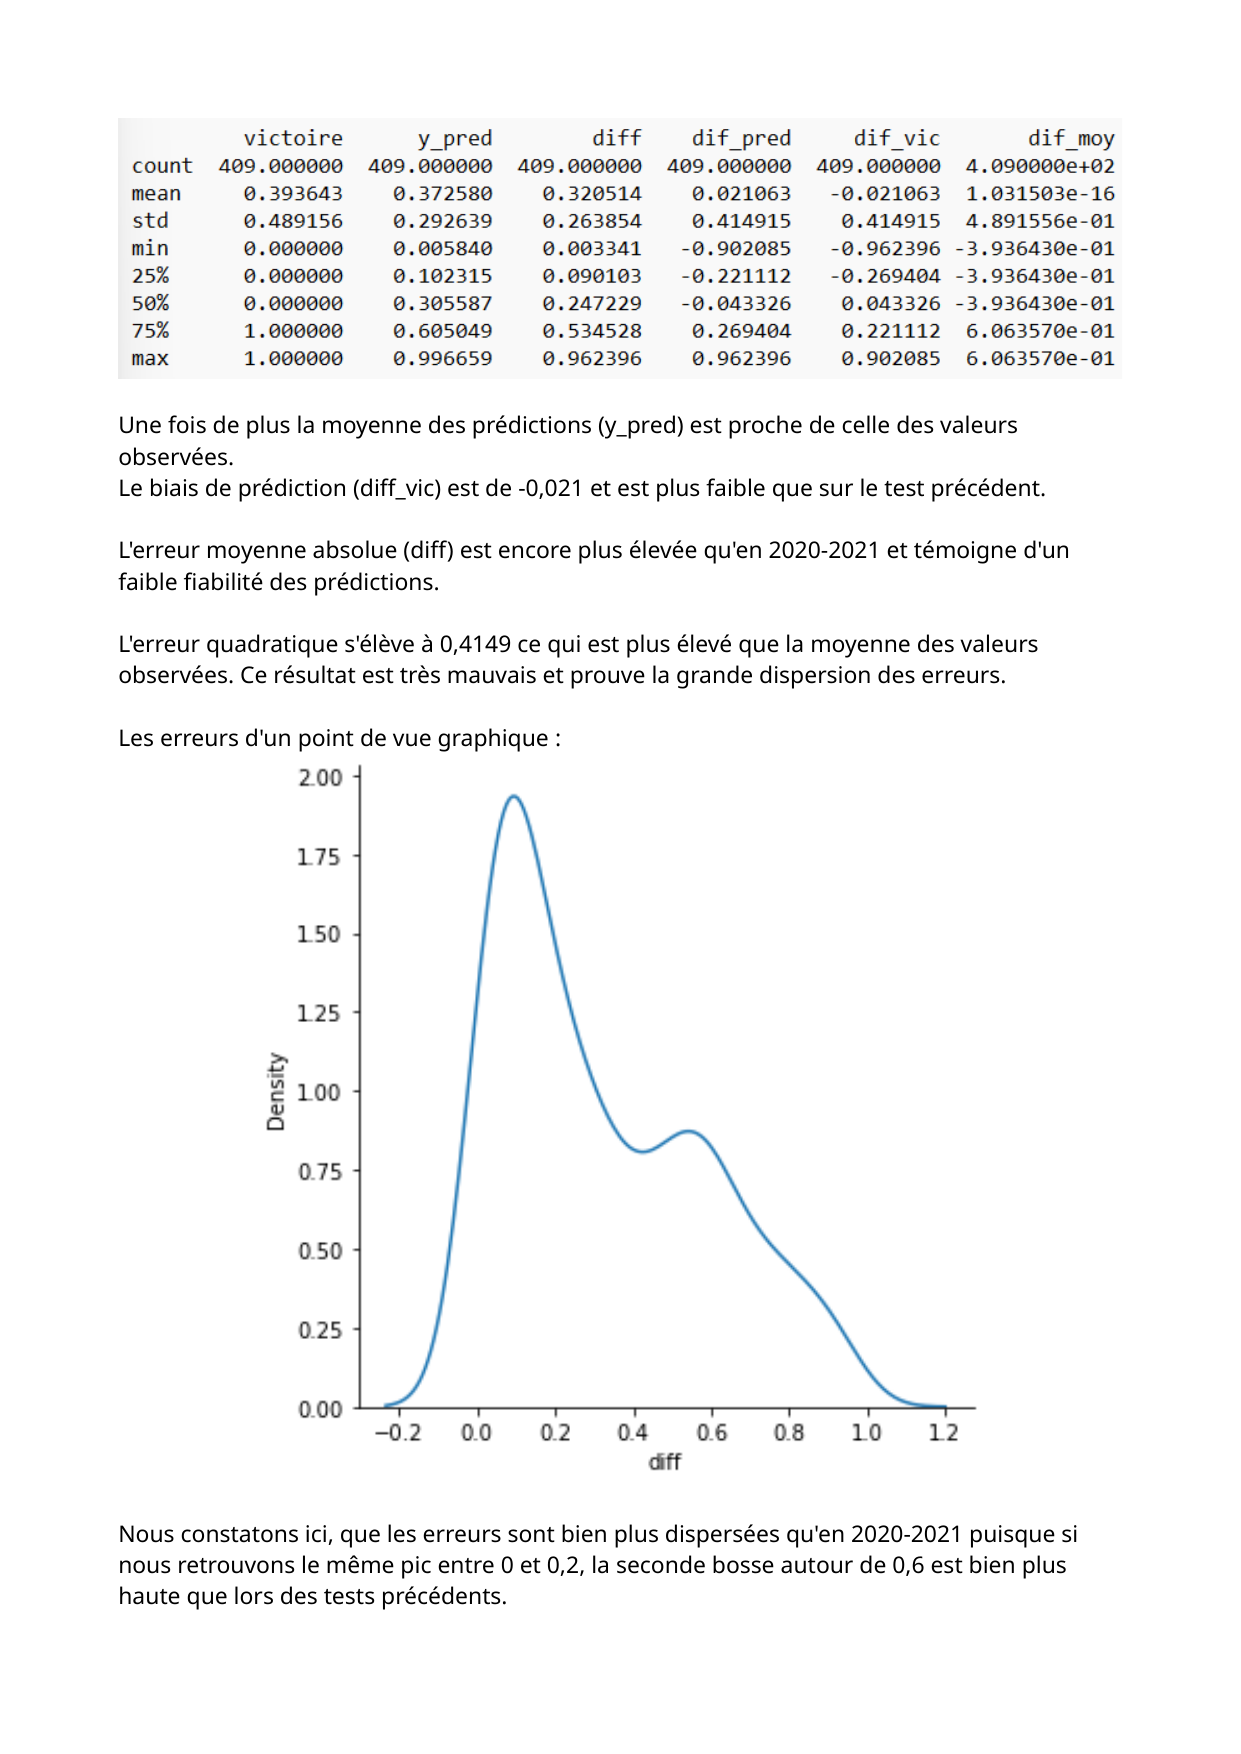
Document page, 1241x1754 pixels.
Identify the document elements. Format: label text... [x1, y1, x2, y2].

text Les erreurs d'un point de vue graphique : [118, 722, 1122, 753]
text Nous constatons ici, que les erreurs sont bien plus dispersées qu'en 2020-2021 puisque si nous retrouvons le même pic entre 0 et 0,2, la seconde bosse autour de 0,6 est bien plus haute que lors des tests précédents. [118, 1518, 1122, 1611]
text L'erreur quadratique s'élève à 0,4149 ce qui est plus élevé que la moyenne des valeurs observées. Ce résultat est très mauvais et prouve la grande dispersion des erreurs. [118, 628, 1122, 691]
picture [118, 118, 1123, 379]
picture [253, 753, 987, 1487]
text Le biais de prédiction (diff_vic) est de -0,021 et est plus faible que sur le test précédent. [118, 472, 1122, 503]
text L'erreur moyenne absolue (diff) est encore plus élevée qu'en 2020-2021 et témoigne d'un faible fiabilité des prédictions. [118, 534, 1122, 597]
text Une fois de plus la moyenne des prédictions (y_pred) est proche de celle des valeurs observées. [118, 409, 1122, 472]
